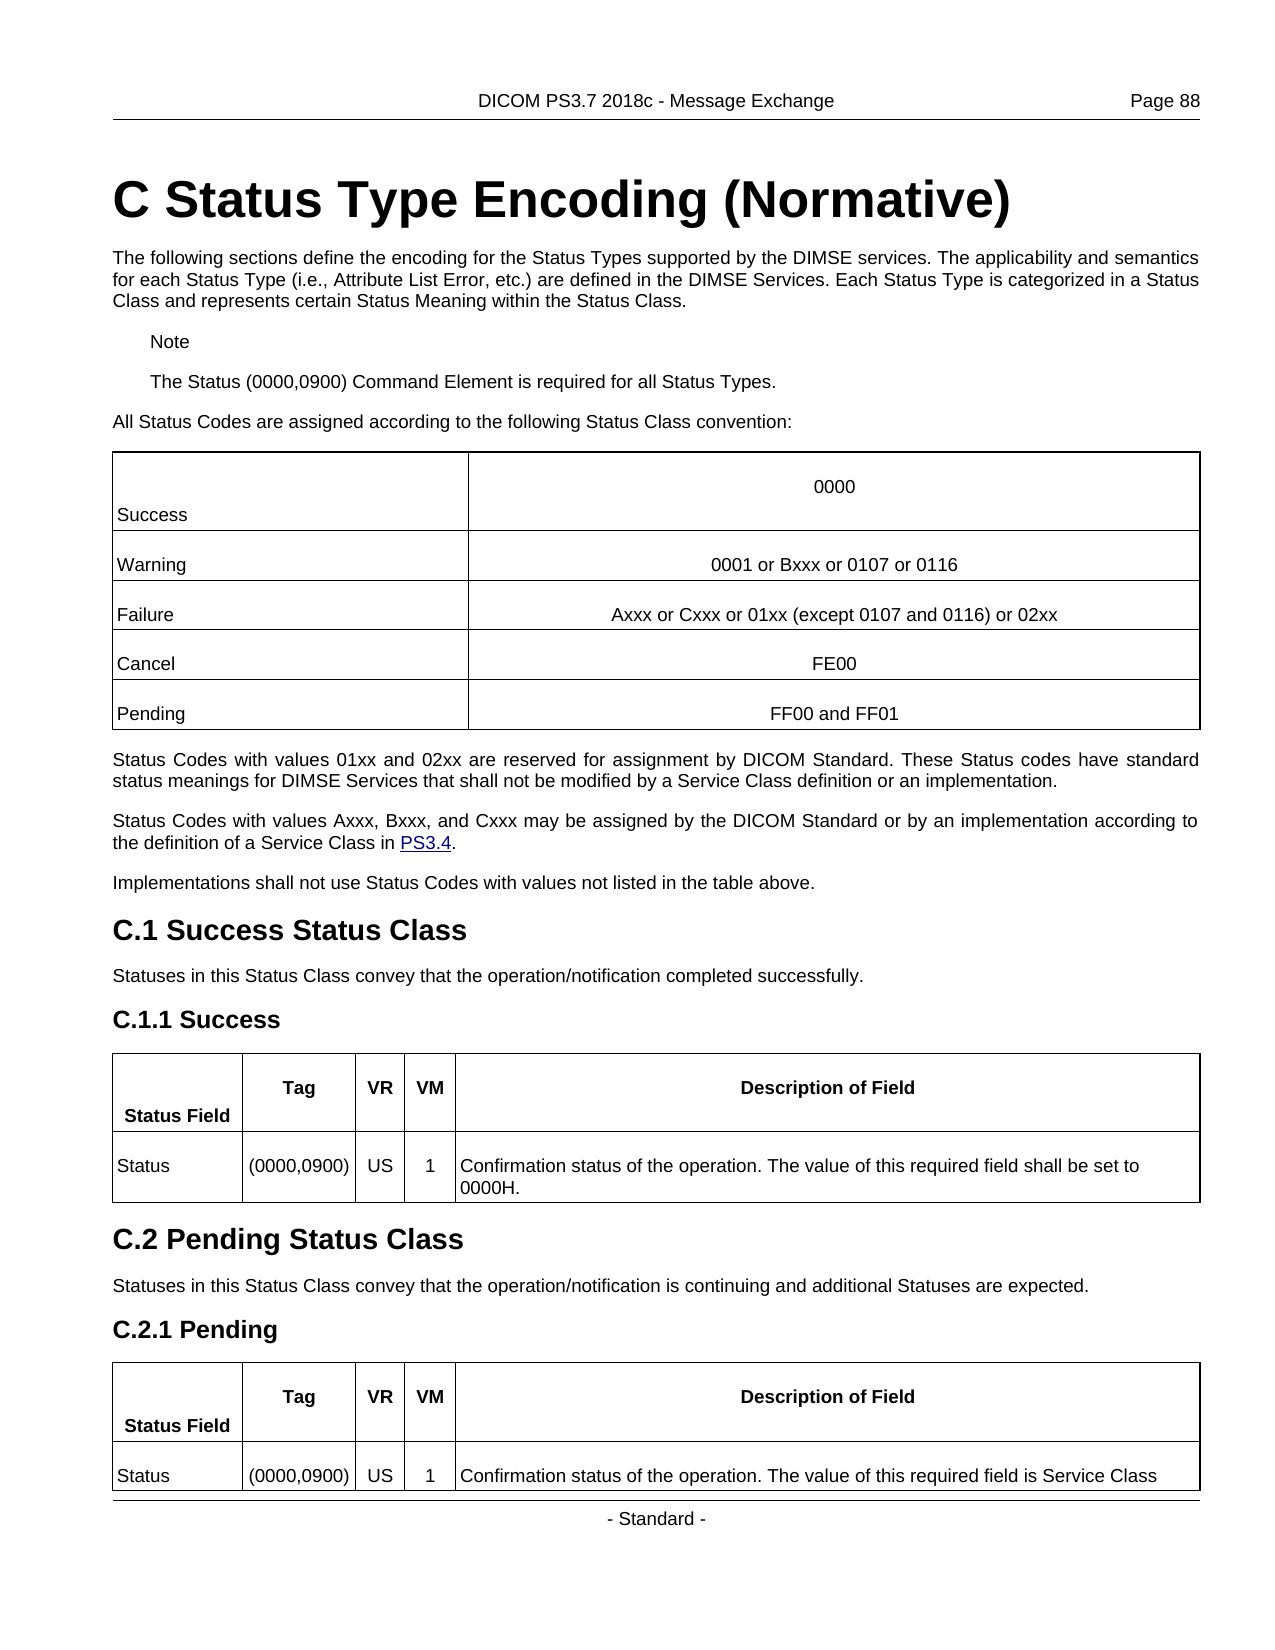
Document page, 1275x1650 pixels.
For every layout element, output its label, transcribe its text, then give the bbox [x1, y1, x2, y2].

table_cell Confirmation status of the operation. The value of this required field shall be set to 0000H. [456, 1132, 1199, 1202]
text Status Codes with values 01xx and 02xx are reserved for assignment by DICOM Standard. These Status codes have standard status meanings for DIMSE Services that shall not be modified by a Service Class definition or an implementation. [112, 748, 1200, 792]
table_cell Axxx or Cxxx or 01xx (except 0107 and 0116) or 02xx [469, 581, 1199, 629]
table_cell Status [113, 1132, 242, 1202]
table_cell Warning [113, 531, 468, 579]
table_header Description of Field [456, 1054, 1199, 1131]
table_cell 1 [405, 1442, 455, 1490]
text All Status Codes are assigned according to the following Status Class convention: [112, 411, 1200, 433]
table_cell FF00 and FF01 [469, 680, 1199, 729]
text Statuses in this Status Class convey that the operation/notification is continuing and additional Statuses are expected. [112, 1274, 1200, 1296]
table_cell FE00 [469, 630, 1199, 679]
table_cell Failure [113, 581, 468, 629]
text Statuses in this Status Class convey that the operation/notification completed successfully. [112, 965, 1200, 986]
table_cell Cancel [113, 630, 468, 679]
text C.1.1 Success [112, 1005, 1200, 1034]
text The Status (0000,0900) Command Element is required for all Status Types. [150, 371, 1162, 392]
table_cell (0000,0900) [243, 1132, 355, 1202]
table_header Tag [243, 1363, 355, 1441]
table_header VM [405, 1054, 455, 1131]
table_header Tag [243, 1054, 355, 1131]
text C.1 Success Status Class [112, 912, 1200, 946]
table_cell Status [113, 1442, 242, 1490]
text C.2.1 Pending [112, 1315, 1200, 1343]
table_header 0000 [469, 453, 1199, 530]
table_cell 1 [405, 1132, 455, 1202]
table_header Status Field [113, 1363, 242, 1441]
text Note [150, 331, 1162, 352]
table_cell US [356, 1442, 404, 1490]
text Status Codes with values Axxx, Bxxx, and Cxxx may be assigned by the DICOM Standard or by an implementation according to the definition of a Service Class in PS3.4. [112, 810, 1200, 853]
table_cell 0001 or Bxxx or 0107 or 0116 [469, 531, 1199, 579]
table_cell Pending [113, 680, 468, 729]
table_cell Confirmation status of the operation. The value of this required field is Service Class [456, 1442, 1199, 1490]
table_cell (0000,0900) [243, 1442, 355, 1490]
table_header Status Field [113, 1054, 242, 1131]
text C Status Type Encoding (Normative) [112, 169, 1200, 228]
table_header VR [356, 1363, 404, 1441]
text The following sections define the encoding for the Status Types supported by the DIMSE services. The applicability and semantics for each Status Type (i.e., Attribute List Error, etc.) are defined in the DIMSE Services. Each Status Type is categorized in a Status Class and represents certain Status Meaning within the Status Class. [112, 247, 1200, 312]
table_header VM [405, 1363, 455, 1441]
table_header VR [356, 1054, 404, 1131]
text Implementations shall not use Status Codes with values not listed in the table above. [112, 872, 1200, 894]
table_cell US [356, 1132, 404, 1202]
text C.2 Pending Status Class [112, 1222, 1200, 1256]
table_header Success [113, 453, 468, 530]
table_header Description of Field [456, 1363, 1199, 1441]
